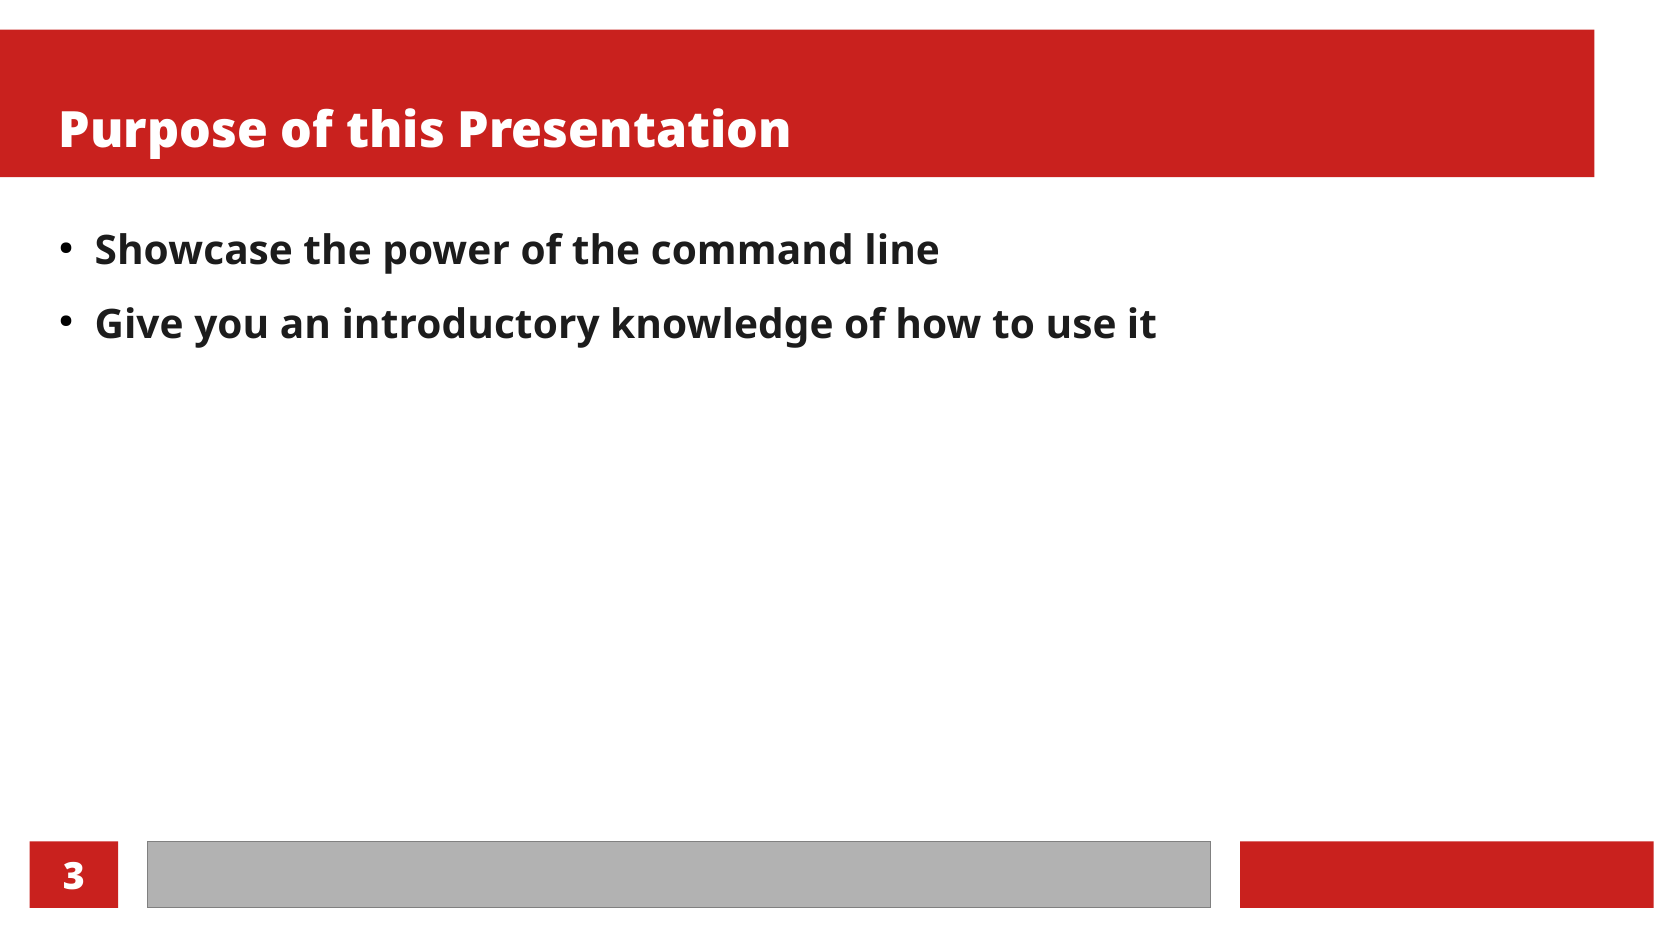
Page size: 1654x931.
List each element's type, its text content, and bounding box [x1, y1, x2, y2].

title Purpose of this Presentation [59, 44, 1595, 163]
list Showcase the power of the command line Give you an introductory knowledge of how to use it [59, 221, 1565, 798]
